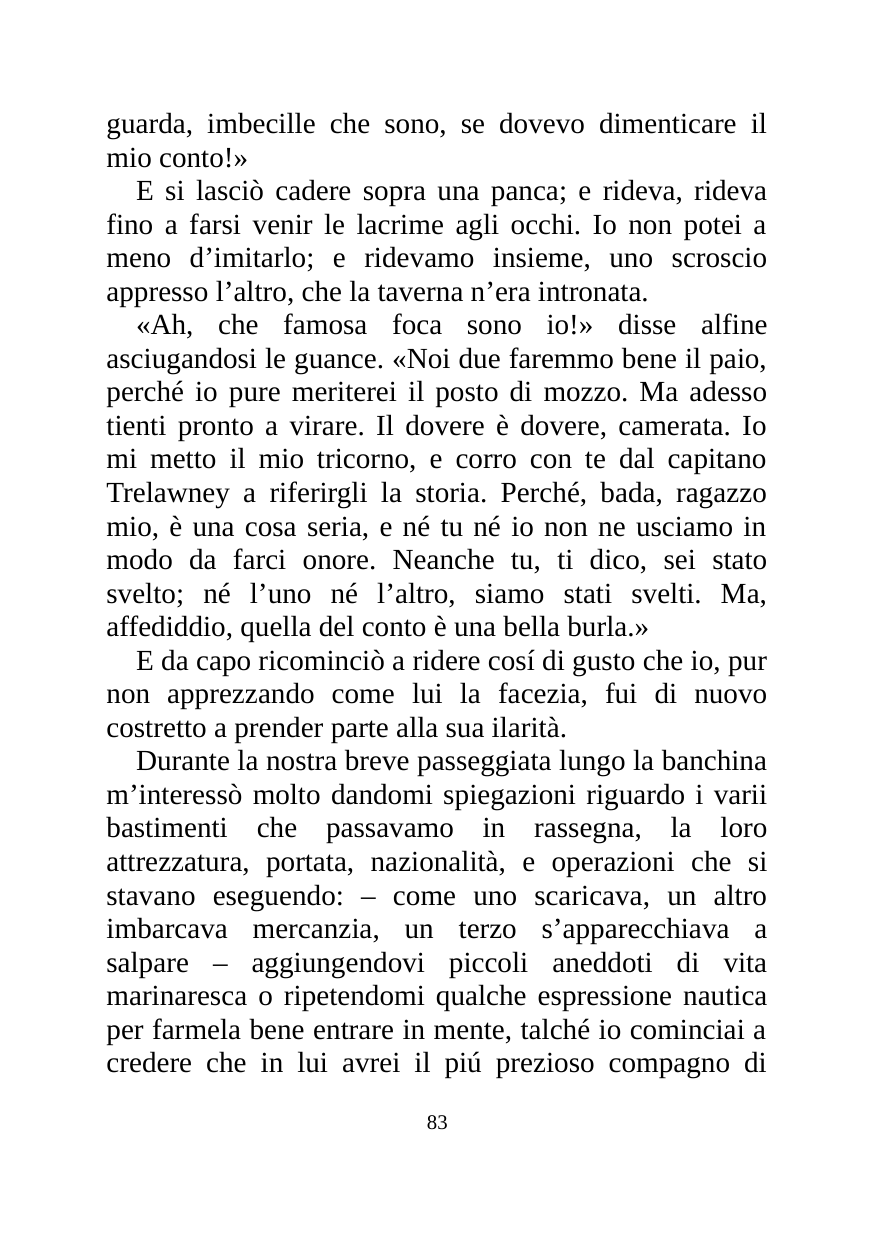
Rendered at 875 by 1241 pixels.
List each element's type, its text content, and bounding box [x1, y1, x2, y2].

text «Ah, che famosa foca sono io!» disse alfine asciugandosi le guance. «Noi due faremmo bene il paio, perché io pure meriterei il posto di mozzo. Ma adesso tienti pronto a virare. Il dovere è dovere, camerata. Io mi metto il mio tricorno, e corro con te dal capitano Trelawney a riferirgli la storia. Perché, bada, ragazzo mio, è una cosa seria, e né tu né io non ne usciamo in modo da farci onore. Neanche tu, ti dico, sei stato svelto; né l’uno né l’altro, siamo stati svelti. Ma, affediddio, quella del conto è una bella burla.» [106, 307, 768, 643]
text guarda, imbecille che sono, se dovevo dimenticare il mio conto!» [106, 106, 768, 173]
text E si lasciò cadere sopra una panca; e rideva, rideva fino a farsi venir le lacrime agli occhi. Io non potei a meno d’imitarlo; e ridevamo insieme, uno scroscio appresso l’altro, che la taverna n’era intronata. [106, 173, 768, 307]
text Durante la nostra breve passeggiata lungo la banchina m’interessò molto dandomi spiegazioni riguardo i varii bastimenti che passavamo in rassegna, la loro attrezzatura, portata, nazionalità, e operazioni che si stavano eseguendo: – come uno scaricava, un altro imbarcava mercanzia, un terzo s’apparecchiava a salpare – aggiungendovi piccoli aneddoti di vita marinaresca o ripetendomi qualche espressione nautica per farmela bene entrare in mente, talché io cominciai a credere che in lui avrei il piú prezioso compagno di [106, 743, 768, 1079]
text E da capo ricominciò a ridere cosí di gusto che io, pur non apprezzando come lui la facezia, fui di nuovo costretto a prender parte alla sua ilarità. [106, 643, 768, 743]
